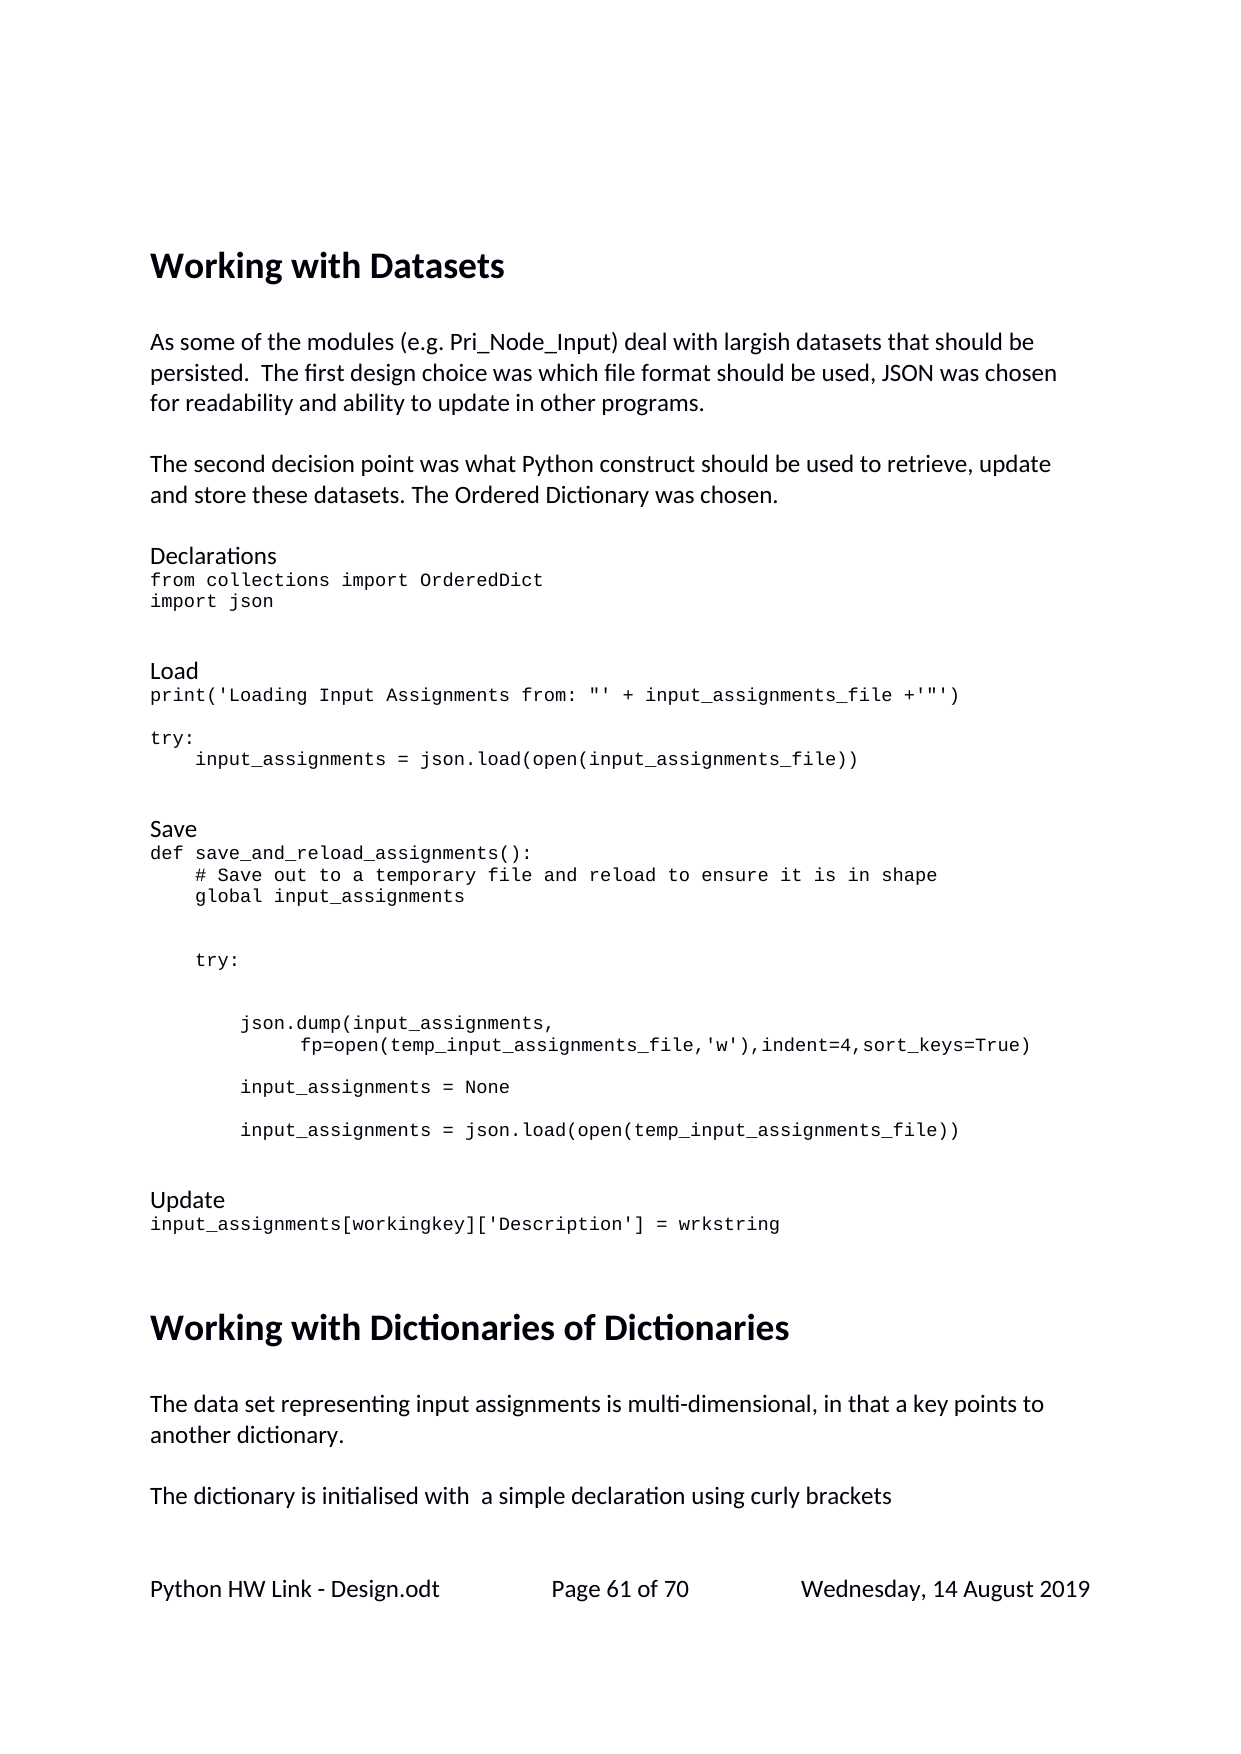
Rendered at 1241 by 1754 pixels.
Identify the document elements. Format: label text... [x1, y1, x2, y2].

text Update [150, 1184, 1090, 1214]
text input_assignments[workingkey]['Description'] = wrkstring [150, 1214, 1090, 1236]
text fp=open(temp_input_assignments_file,'w'),indent=4,sort_keys=True) [150, 1035, 1090, 1057]
text def save_and_reload_assignments(): [150, 844, 1090, 865]
text input_assignments = json.load(open(input_assignments_file)) [150, 750, 1090, 771]
text # Save out to a temporary file and reload to ensure it is in shape [150, 865, 1090, 887]
text The second decision point was what Python construct should be used to retrieve, update and store these datasets. The Ordered Dictionary was chosen. [150, 448, 1090, 509]
subtitle Working with Dictionaries of Dictionaries [150, 1304, 1090, 1350]
text input_assignments = json.load(open(temp_input_assignments_file)) [150, 1120, 1090, 1142]
text try: [150, 728, 1090, 750]
text Load [150, 656, 1090, 686]
text try: [150, 950, 1090, 972]
text Declarations [150, 540, 1090, 571]
text print('Loading Input Assignments from: "' + input_assignments_file +'"') [150, 686, 1090, 707]
text input_assignments = None [150, 1078, 1090, 1099]
text global input_assignments [150, 887, 1090, 908]
text import json [150, 592, 1090, 613]
text As some of the modules (e.g. Pri_Node_Input) deal with largish datasets that should be persisted. The first design choice was which file format should be used, JSON was chosen for readability and ability to update in other programs. [150, 326, 1090, 418]
subtitle Working with Datasets [150, 242, 1090, 287]
text Save [150, 813, 1090, 844]
text json.dump(input_assignments, [150, 1014, 1090, 1035]
text The data set representing input assignments is multi-dimensional, in that a key points to another dictionary. [150, 1388, 1090, 1449]
text The dictionary is initialised with a simple declaration using curly brackets [150, 1480, 1090, 1511]
text from collections import OrderedDict [150, 571, 1090, 592]
